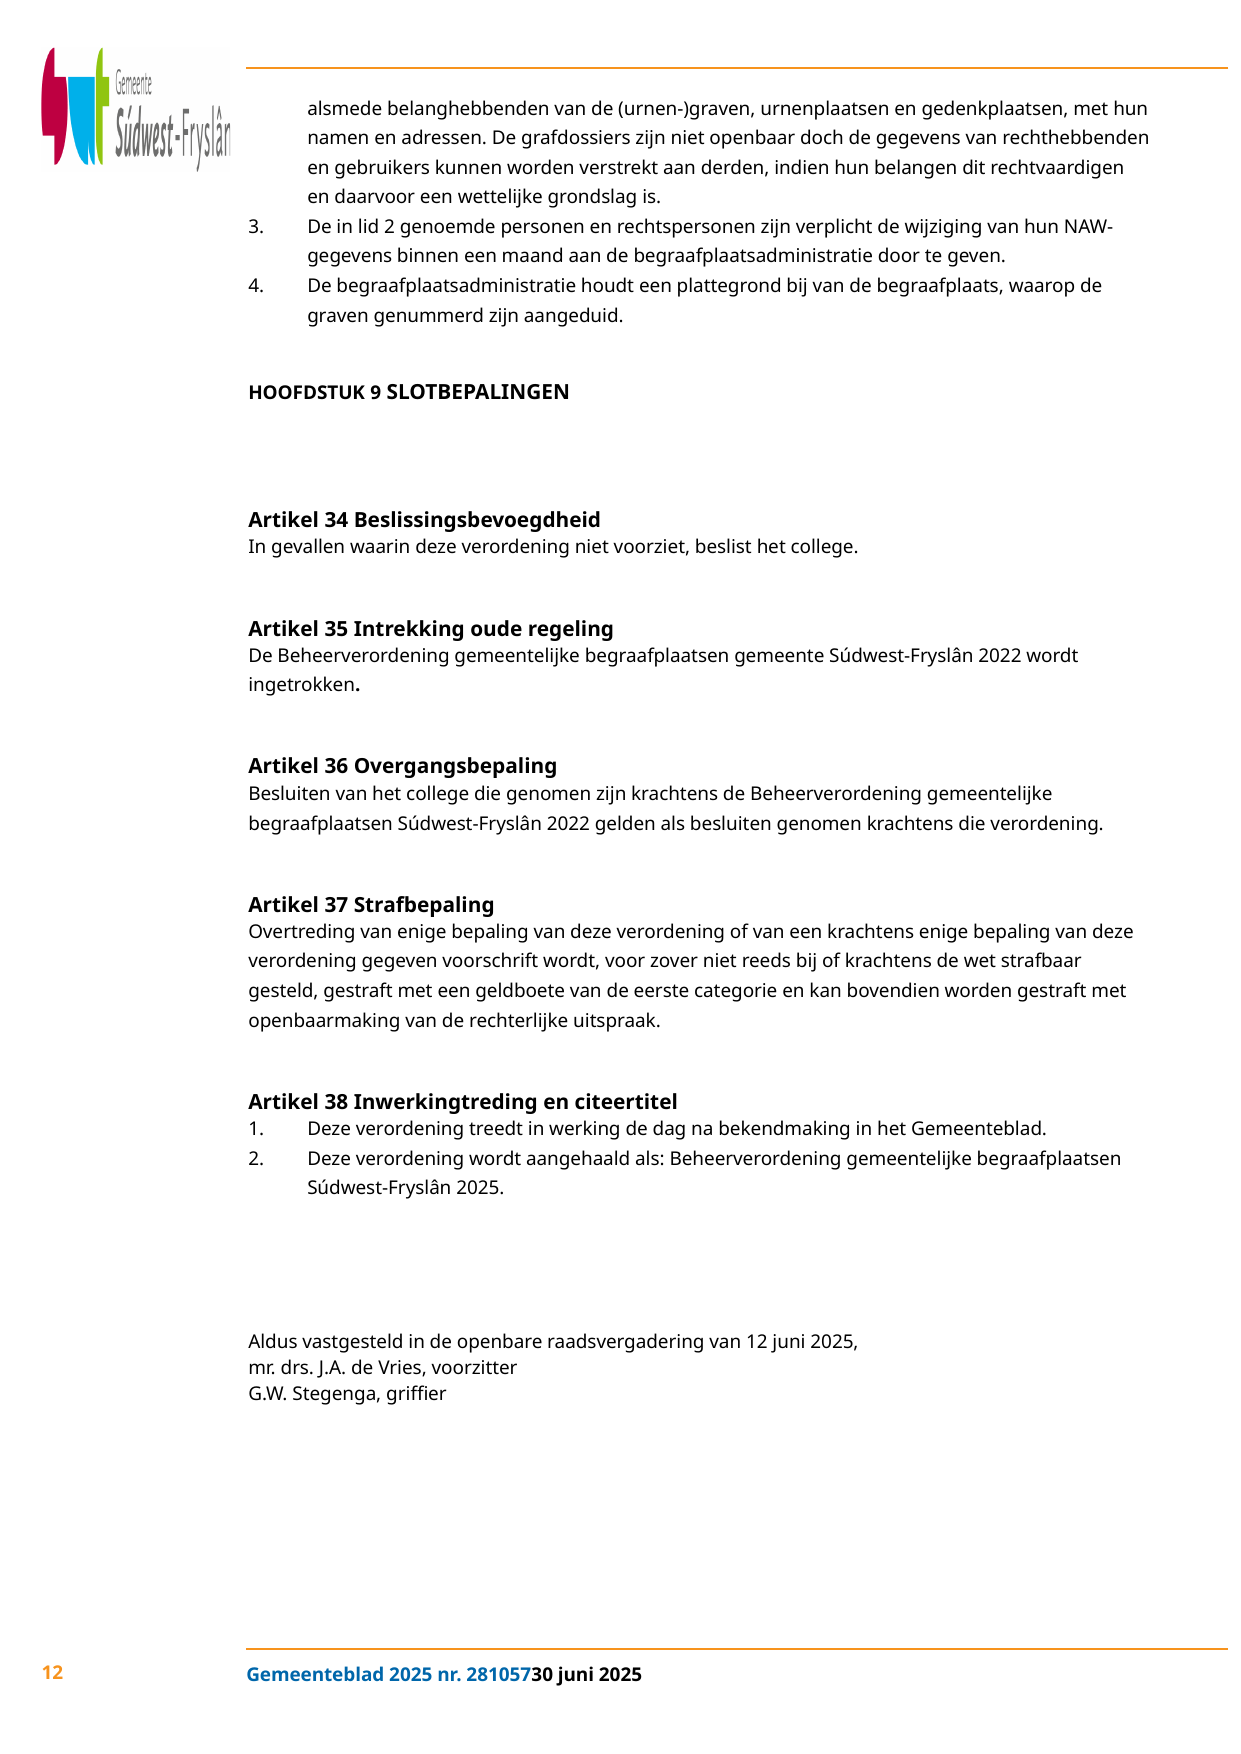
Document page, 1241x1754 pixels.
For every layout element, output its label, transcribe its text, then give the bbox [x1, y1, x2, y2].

text G.W. Stegenga, griffier [248, 1380, 1152, 1406]
picture [41, 47, 231, 172]
text Artikel 38 Inwerkingtreding en citeertitel [248, 1087, 1152, 1115]
text Artikel 34 Beslissingsbevoegdheid [248, 505, 1152, 534]
text De Beheerverordening gemeentelijke begraafplaatsen gemeente Súdwest-Fryslân 2022 wordt ingetrokken. [248, 642, 1152, 697]
list Deze verordening wordt aangehaald als: Beheerverordening gemeentelijke begraafplaatsen Súdwest-Fryslân 2025. [248, 1145, 1152, 1200]
text In gevallen waarin deze verordening niet voorziet, beslist het college. [248, 534, 1152, 559]
text Artikel 37 Strafbepaling [248, 890, 1152, 918]
text Aldus vastgesteld in de openbare raadsvergadering van 12 juni 2025, [248, 1328, 1152, 1354]
list alsmede belanghebbenden van de (urnen-)graven, urnenplaatsen en gedenkplaatsen, met hun namen en adressen. De grafdossiers zijn niet openbaar doch de gegevens van rechthebbenden en gebruikers kunnen worden verstrekt aan derden, indien hun belangen dit rechtvaardigen en daarvoor een wettelijke grondslag is. [248, 95, 1152, 209]
text Overtreding van enige bepaling van deze verordening of van een krachtens enige bepaling van deze verordening gegeven voorschrift wordt, voor zover niet reeds bij of krachtens de wet strafbaar gesteld, gestraft met een geldboete van de eerste categorie en kan bovendien worden gestraft met openbaarmaking van de rechterlijke uitspraak. [248, 918, 1152, 1033]
list Deze verordening treedt in werking de dag na bekendmaking in het Gemeenteblad. [248, 1115, 1152, 1141]
list De in lid 2 genoemde personen en rechtspersonen zijn verplicht de wijziging van hun NAW-gegevens binnen een maand aan de begraafplaatsadministratie door te geven. [248, 213, 1152, 268]
list De begraafplaatsadministratie houdt een plattegrond bij van de begraafplaats, waarop de graven genummerd zijn aangeduid. [248, 272, 1152, 328]
text Besluiten van het college die genomen zijn krachtens de Beheerverordening gemeentelijke begraafplaatsen Súdwest-Fryslân 2022 gelden als besluiten genomen krachtens die verordening. [248, 780, 1152, 835]
text HOOFDSTUK 9 SLOTBEPALINGEN [248, 377, 1152, 406]
text Artikel 36 Overgangsbepaling [248, 752, 1152, 780]
text mr. drs. J.A. de Vries, voorzitter [248, 1354, 1152, 1380]
text Artikel 35 Intrekking oude regeling [248, 614, 1152, 642]
